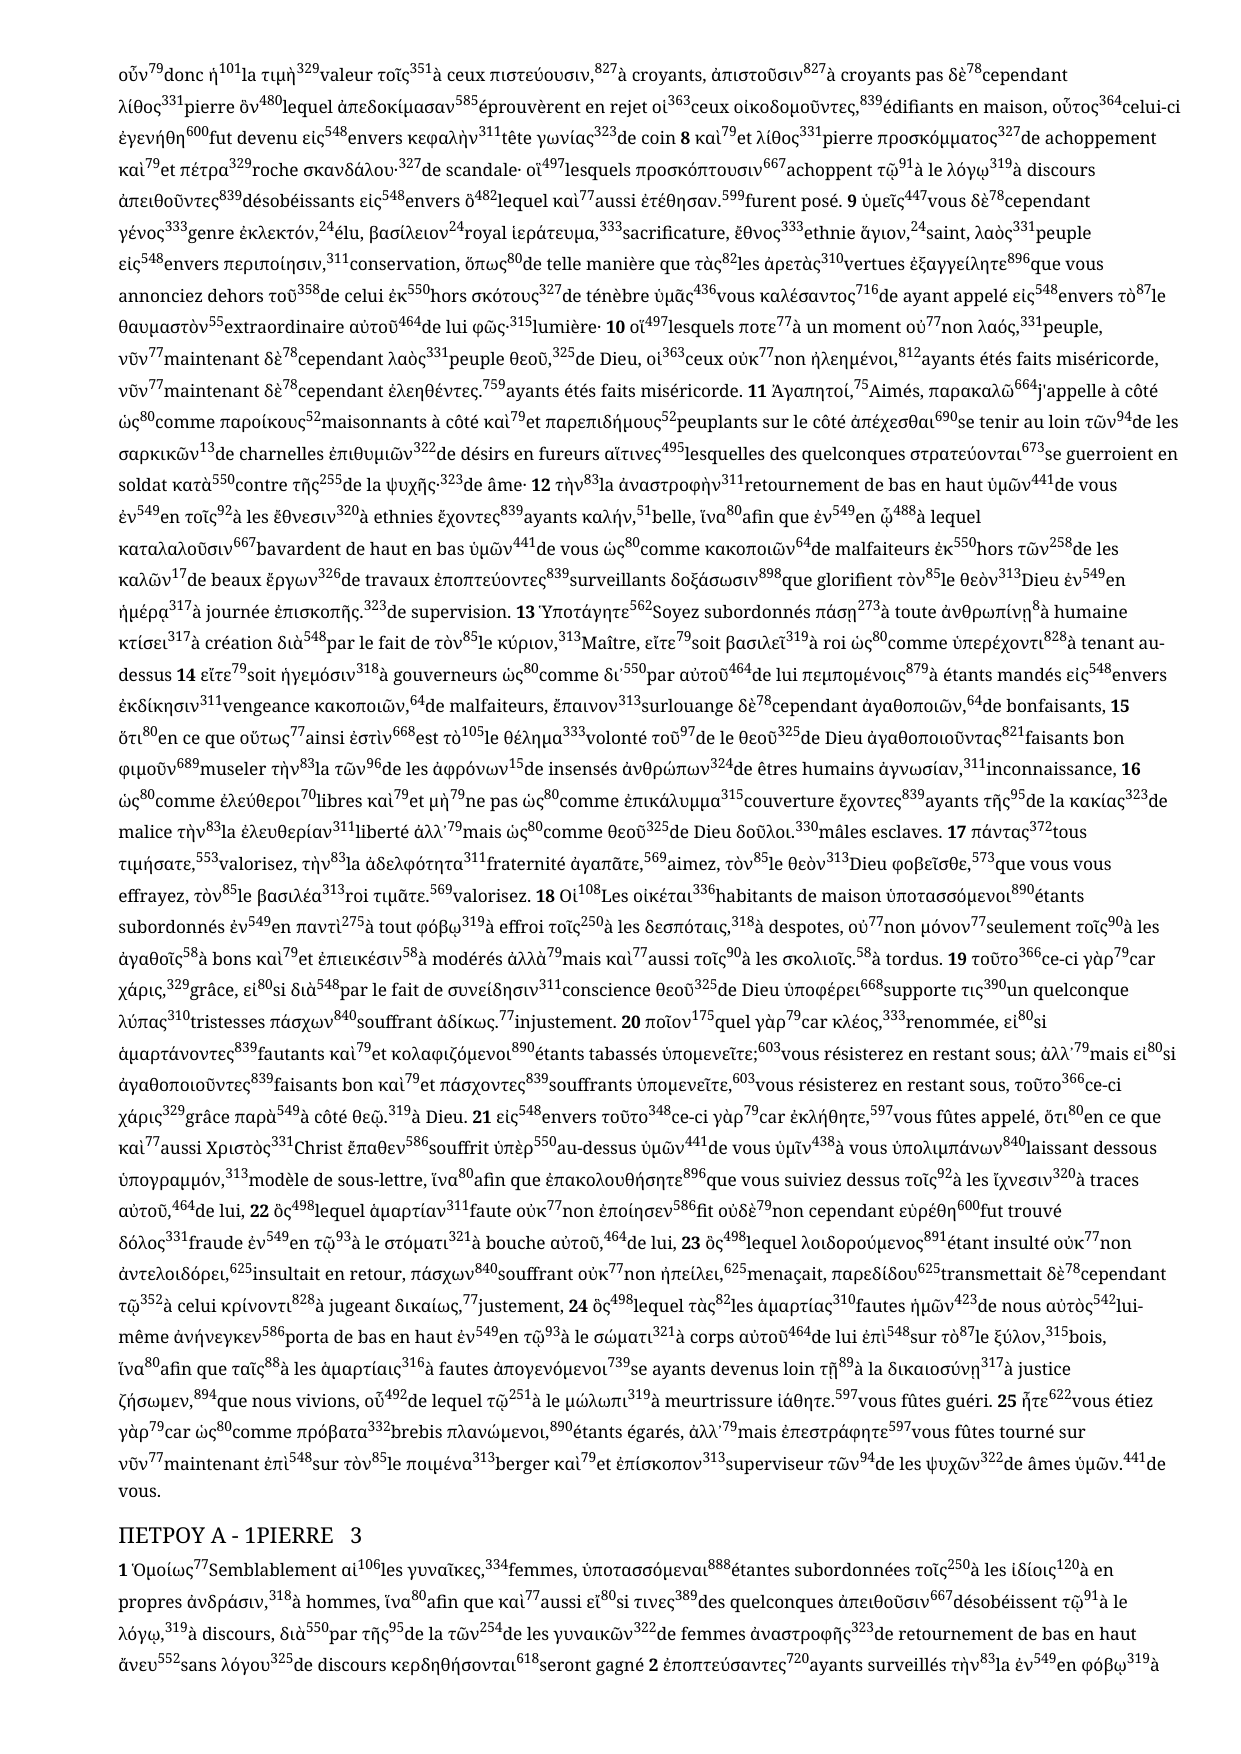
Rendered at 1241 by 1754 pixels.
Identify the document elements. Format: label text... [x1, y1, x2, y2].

text 1 Ἀποθέμενοι739Se ayants déposés οὖν79donc πᾶσαν267toute κακίαν311malice καὶ79et πάντα269tout δόλον313fraude καὶ79et ὑποκρίσεις310hypocrisies καὶ79et φθόνους312envies καὶ79et πάσας266toutes καταλαλιὰς310bavardages de haut en bas 2 ὡς80comme ἀρτιγέννητα23à l’instant engendrés βρέφη332bébés τὸ87le λογικὸν6logique ἄδολον6sans fraude γάλα315lait ἐπιποθήσατε,553désirez au-dessus, ἵνα80afin que ἐν549en αὐτῷ460à lui αὐξηθῆτε908que vous soyez crû εἰς548envers σωτηρίαν,311sauvetage, 3 εἰ80si ἐγεύσασθε589vous vous goûtâtes ὅτι80en ce que χρηστὸς47utile bon ὁ103le κύριος.331Maître. 4 πρὸς548vers ὃν480lequel προσερχόμενοι866se venants vers λίθον313pierre ζῶντα822vivant ὑπὸ550sous ἀνθρώπων324de êtres humains μὲν79certes ἀποδεδοκιμασμένον,796ayant été éprouvé en rejet, παρὰ549à côté δὲ78cependant θεῷ319à Dieu ἐκλεκτὸν53élu ἔντιμον,53en valeur, 5 καὶ77aussi αὐτοὶ523vous-mêmes ὡς80comme λίθοι330pierres ζῶντες839vivants οἰκοδομεῖσθε677vous êtes édifiés en maison οἶκος331maison πνευματικὸς22soufflique εἰς548envers ἱεράτευμα315sacrificature ἅγιον6saint ἀνενέγκαι681porter de bas en haut πνευματικὰς1souffliques θυσίας310sacrifices εὐπροσδέκτους1bien acceptables auprès θεῷ319à Dieu διὰ550par Ἰησοῦ325de Iésous Χριστοῦ.325de Christ. 6 διότι80parce que περιέχει668a autour ἐν549en γραφῇ·317à graphe· ἰδοὺ306voici τίθημι664je pose ἐν549en Σιὼν317à Sion λίθον313pierre ἀκρογωνιαῖον53extrémité de l’angle ἐκλεκτὸν4élu ἔντιμον,4en valeur, καὶ79et ὁ364celui πιστεύων840croyant ἐπ᾽549sur αὐτῷ458à lui οὐ77non μὴ77ne pas καταισχυνθῇ.911que soit couvert de honte. 7 ὑμῖν438à vous οὖν79donc ἡ101la τιμὴ329valeur τοῖς351à ceux πιστεύουσιν,827à croyants, ἀπιστοῦσιν827à croyants pas δὲ78cependant λίθος331pierre ὃν480lequel ἀπεδοκίμασαν585éprouvèrent en rejet οἱ363ceux οἰκοδομοῦντες,839édifiants en maison, οὗτος364celui-ci ἐγενήθη600fut devenu εἰς548envers κεφαλὴν311tête γωνίας323de coin 8 καὶ79et λίθος331pierre προσκόμματος327de achoppement καὶ79et πέτρα329roche σκανδάλου·327de scandale· οἳ497lesquels προσκόπτουσιν667achoppent τῷ91à le λόγῳ319à discours ἀπειθοῦντες839désobéissants εἰς548envers ὃ482lequel καὶ77aussi ἐτέθησαν.599furent posé. 9 ὑμεῖς447vous δὲ78cependant γένος333genre ἐκλεκτόν,24élu, βασίλειον24royal ἱεράτευμα,333sacrificature, ἔθνος333ethnie ἅγιον,24saint, λαὸς331peuple εἰς548envers περιποίησιν,311conservation, ὅπως80de telle manière que τὰς82les ἀρετὰς310vertues ἐξαγγείλητε896que vous annonciez dehors τοῦ358de celui ἐκ550hors σκότους327de ténèbre ὑμᾶς436vous καλέσαντος716de ayant appelé εἰς548envers τὸ87le θαυμαστὸν55extraordinaire αὐτοῦ464de lui φῶς·315lumière· 10 οἵ497lesquels ποτε77à un moment οὐ77non λαός,331peuple, νῦν77maintenant δὲ78cependant λαὸς331peuple θεοῦ,325de Dieu, οἱ363ceux οὐκ77non ἠλεημένοι,812ayants étés faits miséricorde, νῦν77maintenant δὲ78cependant ἐλεηθέντες.759ayants étés faits miséricorde. 11 Ἀγαπητοί,75Aimés, παρακαλῶ664j'appelle à côté ὡς80comme παροίκους52maisonnants à côté καὶ79et παρεπιδήμους52peuplants sur le côté ἀπέχεσθαι690se tenir au loin τῶν94de les σαρκικῶν13de charnelles ἐπιθυμιῶν322de désirs en fureurs αἵτινες495lesquelles des quelconques στρατεύονται673se guerroient en soldat κατὰ550contre τῆς255de la ψυχῆς·323de âme· 12 τὴν83la ἀναστροφὴν311retournement de bas en haut ὑμῶν441de vous ἐν549en τοῖς92à les ἔθνεσιν320à ethnies ἔχοντες839ayants καλήν,51belle, ἵνα80afin que ἐν549en ᾧ488à lequel καταλαλοῦσιν667bavardent de haut en bas ὑμῶν441de vous ὡς80comme κακοποιῶν64de malfaiteurs ἐκ550hors τῶν258de les καλῶν17de beaux ἔργων326de travaux ἐποπτεύοντες839surveillants δοξάσωσιν898que glorifient τὸν85le θεὸν313Dieu ἐν549en ἡμέρᾳ317à journée ἐπισκοπῆς.323de supervision. 13 Ὑποτάγητε562Soyez subordonnés πάσῃ273à toute ἀνθρωπίνῃ8à humaine κτίσει317à création διὰ548par le fait de τὸν85le κύριον,313Maître, εἴτε79soit βασιλεῖ319à roi ὡς80comme ὑπερέχοντι828à tenant au-dessus 14 εἴτε79soit ἡγεμόσιν318à gouverneurs ὡς80comme δι᾽550par αὐτοῦ464de lui πεμπομένοις879à étants mandés εἰς548envers ἐκδίκησιν311vengeance κακοποιῶν,64de malfaiteurs, ἔπαινον313surlouange δὲ78cependant ἀγαθοποιῶν,64de bonfaisants, 15 ὅτι80en ce que οὕτως77ainsi ἐστὶν668est τὸ105le θέλημα333volonté τοῦ97de le θεοῦ325de Dieu ἀγαθοποιοῦντας821faisants bon φιμοῦν689museler τὴν83la τῶν96de les ἀφρόνων15de insensés ἀνθρώπων324de êtres humains ἀγνωσίαν,311inconnaissance, 16 ὡς80comme ἐλεύθεροι70libres καὶ79et μὴ79ne pas ὡς80comme ἐπικάλυμμα315couverture ἔχοντες839ayants τῆς95de la κακίας323de malice τὴν83la ἐλευθερίαν311liberté ἀλλ᾽79mais ὡς80comme θεοῦ325de Dieu δοῦλοι.330mâles esclaves. 17 πάντας372tous τιμήσατε,553valorisez, τὴν83la ἀδελφότητα311fraternité ἀγαπᾶτε,569aimez, τὸν85le θεὸν313Dieu φοβεῖσθε,573que vous vous effrayez, τὸν85le βασιλέα313roi τιμᾶτε.569valorisez. 18 Οἱ108Les οἰκέται336habitants de maison ὑποτασσόμενοι890étants subordonnés ἐν549en παντὶ275à tout φόβῳ319à effroi τοῖς250à les δεσπόταις,318à despotes, οὐ77non μόνον77seulement τοῖς90à les ἀγαθοῖς58à bons καὶ79et ἐπιεικέσιν58à modérés ἀλλὰ79mais καὶ77aussi τοῖς90à les σκολιοῖς.58à tordus. 19 τοῦτο366ce-ci γὰρ79car χάρις,329grâce, εἰ80si διὰ548par le fait de συνείδησιν311conscience θεοῦ325de Dieu ὑποφέρει668supporte τις390un quelconque λύπας310tristesses πάσχων840souffrant ἀδίκως.77injustement. 20 ποῖον175quel γὰρ79car κλέος,333renommée, εἰ80si ἁμαρτάνοντες839fautants καὶ79et κολαφιζόμενοι890étants tabassés ὑπομενεῖτε;603vous résisterez en restant sous; ἀλλ᾽79mais εἰ80si ἀγαθοποιοῦντες839faisants bon καὶ79et πάσχοντες839souffrants ὑπομενεῖτε,603vous résisterez en restant sous, τοῦτο366ce-ci χάρις329grâce παρὰ549à côté θεῷ.319à Dieu. 21 εἰς548envers τοῦτο348ce-ci γὰρ79car ἐκλήθητε,597vous fûtes appelé, ὅτι80en ce que καὶ77aussi Χριστὸς331Christ ἔπαθεν586souffrit ὑπὲρ550au-dessus ὑμῶν441de vous ὑμῖν438à vous ὑπολιμπάνων840laissant dessous ὑπογραμμόν,313modèle de sous-lettre, ἵνα80afin que ἐπακολουθήσητε896que vous suiviez dessus τοῖς92à les ἴχνεσιν320à traces αὐτοῦ,464de lui, 22 ὃς498lequel ἁμαρτίαν311faute οὐκ77non ἐποίησεν586fit οὐδὲ79non cependant εὑρέθη600fut trouvé δόλος331fraude ἐν549en τῷ93à le στόματι321à bouche αὐτοῦ,464de lui, 23 ὃς498lequel λοιδορούμενος891étant insulté οὐκ77non ἀντελοιδόρει,625insultait en retour, πάσχων840souffrant οὐκ77non ἠπείλει,625menaçait, παρεδίδου625transmettait δὲ78cependant τῷ352à celui κρίνοντι828à jugeant δικαίως,77justement, 24 ὃς498lequel τὰς82les ἁμαρτίας310fautes ἡμῶν423de nous αὐτὸς542lui-même ἀνήνεγκεν586porta de bas en haut ἐν549en τῷ93à le σώματι321à corps αὐτοῦ464de lui ἐπὶ548sur τὸ87le ξύλον,315bois, ἵνα80afin que ταῖς88à les ἁμαρτίαις316à fautes ἀπογενόμενοι739se ayants devenus loin τῇ89à la δικαιοσύνῃ317à justice ζήσωμεν,894que nous vivions, οὗ492de lequel τῷ251à le μώλωπι319à meurtrissure ἰάθητε.597vous fûtes guéri. 25 ἦτε622vous étiez γὰρ79car ὡς80comme πρόβατα332brebis πλανώμενοι,890étants égarés, ἀλλ᾽79mais ἐπεστράφητε597vous fûtes tourné sur νῦν77maintenant ἐπὶ548sur τὸν85le ποιμένα313berger καὶ79et ἐπίσκοπον313superviseur τῶν94de les ψυχῶν322de âmes ὑμῶν.441de vous. [118, 59, 1181, 1502]
text 1 Ὁμοίως77Semblablement αἱ106les γυναῖκες,334femmes, ὑποτασσόμεναι888étantes subordonnées τοῖς250à les ἰδίοις120à en propres ἀνδράσιν,318à hommes, ἵνα80afin que καὶ77aussi εἴ80si τινες389des quelconques ἀπειθοῦσιν667désobéissent τῷ91à le λόγῳ,319à discours, διὰ550par τῆς95de la τῶν254de les γυναικῶν322de femmes ἀναστροφῆς323de retournement de bas en haut ἄνευ552sans λόγου325de discours κερδηθήσονται618seront gagné 2 ἐποπτεύσαντες720ayants surveillés τὴν83la ἐν549en φόβῳ319à effroi ἁγνὴν2consacrée ἀναστροφὴν311retournement de bas en haut ὑμῶν.441de vous. 3 ὧν489de lesquelles ἔστω572soit οὐχ77non ὁ364celui ἔξωθεν77au dehors ἐμπλοκῆς323de tresse τριχῶν322de cheveux καὶ79et περιθέσεως323de mise autour χρυσίων326de objets d'ors ἢ79ou ἐνδύσεως323de mise ἱματίων326de himations κόσμος,331monde, 4 ἀλλ᾽79mais ὁ103le κρυπτὸς71caché τῆς95de la καρδίας323de coeur ἄνθρωπος331être humain ἐν549en τῷ91à le ἀφθάρτῳ59à incorruptible τοῦ99de le πραέως18de doux καὶ79et ἡσυχίου18de tranquille πνεύματος327de souffle ὅ500lequel ἐστιν668est ἐνώπιον552en devant τοῦ97de le θεοῦ325de Dieu πολυτελές.49très coûteux. 5 οὕτως77ainsi γάρ79car ποτε77à un moment καὶ77aussi αἱ100les ἅγιαι19saintes γυναῖκες328femmes αἱ361celles ἐλπίζουσαι837espérantes εἰς548envers θεὸν313Dieu ἐκόσμουν624arrangeaient ἑαυτὰς525elles-mêmes ὑποτασσόμεναι888étantes subordonnées τοῖς250à les ἰδίοις120à en propres ἀνδράσιν,318à hommes, 6 ὡς80comme Σάρρα329Sarra ὑπήκουσεν586écouta en soumission τῷ91à le Ἀβραὰμ319à Abraam κύριον313Maître αὐτὸν452lui καλοῦσα838appelante ἧς490de laquelle ἐγενήθητε597vous fûtes devenu τέκνα332enfants ἀγαθοποιοῦσαι837faisantes bon καὶ79et μὴ77ne pas φοβούμεναι864se effrayantes μηδεμίαν267ne pas une πτόησιν.311terreur. 7 Οἱ108Les ἄνδρες336hommes ὁμοίως,77semblablement, συνοικοῦντες839cohabitants maison κατὰ548selon γνῶσιν311connaissance ὡς80comme ἀσθενεστέρῳ12à plus faible σκεύει321à ustensile τῷ93à le γυναικείῳ,61à féminin, ἀπονέμοντες839attribuants τιμὴν311valeur ὡς80comme καὶ77aussi συγκληρονόμοις58à cohéritiers χάριτος323de grâce ζωῆς323de vie εἰς548envers τὸ348ce μὴ77ne pas ἐγκόπτεσθαι692être incisé τὰς82les προσευχὰς310prières ὑμῶν.441de vous. 8 Τὸ87Le δὲ78cependant τέλος315achèvement πάντες393tous ὁμόφρονες,70des mêmes émotions, συμπαθεῖς,70compatissants, φιλάδελφοι,70d'amitiés fraternels, εὔσπλαγχνοι,70biens d'entrailles, ταπεινόφρονες,70bas d’émotions, 9 μὴ79ne pas ἀποδιδόντες839redonnants κακὸν55malicieux ἀντὶ550contre κακοῦ67de malicieux ἢ79ou λοιδορίαν311insulte ἀντὶ550contre λοιδορίας,323de insulte, τοὐναντίον77au contraire δὲ78cependant εὐλογοῦντες,839élogiants, ὅτι80en ce que εἰς548envers τοῦτο348ce-ci ἐκλήθητε,597vous fûtes appelé, ἵνα80afin que εὐλογίαν311éloge κληρονομήσητε.896que vous héritiez. 10 ὁ364celui γὰρ79car θέλων840voulant ζωὴν311vie ἀγαπᾶν689aimer καὶ79et ἰδεῖν681voir ἡμέρας310journées ἀγαθὰς1bonnes παυσάτω556pause τὴν243la γλῶσσαν311langue ἀπὸ550au loin κακοῦ67de malicieux καὶ79et χείλη314lèvres τοῦ360de ce μὴ77ne pas λαλῆσαι681bavarder δόλον,313fraude, 11 ἐκκλινάτω556décline δὲ78cependant ἀπὸ550au loin κακοῦ67de malicieux καὶ79et ποιησάτω556fasse ἀγαθόν,55bon, ζητησάτω556cherche εἰρήνην311paix καὶ79et διωξάτω556poursuive αὐτήν·450elle· 12 ὅτι80en ce que ὀφθαλμοὶ330yeux κυρίου325de Maître ἐπὶ548sur δικαίους52justes καὶ79et ὦτα332oreilles αὐτοῦ464de lui εἰς548envers δέησιν311supplication αὐτῶν,463de eux, πρόσωπον333face δὲ78cependant κυρίου325de Maître ἐπὶ548sur ποιοῦντας821faisants κακά.54malicieux. 13 Καὶ79Et τίς410quel ὁ364celui κακώσων765qui fera du mal ὑμᾶς,436vous, ἐὰν80si le cas échéant τοῦ99de le ἀγαθοῦ67de bon ζηλωταὶ330zélotes γένησθε;902que vous vous deveniez; 14 ἀλλ᾽79mais εἰ80si καὶ77aussi πάσχοιτε698que vous souffriez διὰ548par le fait de δικαιοσύνην,311justice, μακάριοι.70bienheureux. τὸν85le δὲ78cependant φόβον313effroi αὐτῶν463de eux μὴ79ne pas φοβηθῆτε562soyez effrayés μηδὲ79ni cependant ταραχθῆτε,908que vous soyez troublé, 15 κύριον313Maître δὲ78cependant τὸν85le Χριστὸν313Christ ἁγιάσατε553sanctifiez ἐν549en ταῖς88à les καρδίαις316à coeurs ὑμῶν,441de vous, ἕτοιμοι46prêts ἀεὶ77toujours πρὸς548vers ἀπολογίαν311apologie παντὶ378à tout τῷ352à celui αἰτοῦντι828à demandant ὑμᾶς436vous λόγον313discours περὶ550autour τῆς95de la ἐν549en ὑμῖν438à vous ἐλπίδος,323de espérance, 16 ἀλλὰ79mais μετὰ550avec πραΰτητος323de douceur καὶ79et φόβου,325de effroi, συνείδησιν311conscience ἔχοντες839ayants ἀγαθήν,51bonne, ἵνα80afin que ἐν549en ᾧ488à lequel καταλαλεῖσθε677vous êtes bavardés de haut en bas καταισχυνθῶσιν910que soient couvert de honte οἱ363ceux ἐπηρεάζοντες839calomniants ὑμῶν441de vous τὴν83la ἀγαθὴν51bonne ἐν549en Χριστῷ319à Christ ἀναστροφήν.311retournement de bas en haut. 17 κρεῖττον49meilleur γὰρ79car ἀγαθοποιοῦντας,821faisants bon, εἰ80si θέλοι700que veuille τὸ105le θέλημα333volonté τοῦ97de le θεοῦ,325de Dieu, πάσχειν689souffrir ἢ79ou κακοποιοῦντας.821faisants mal. 18 ὅτι80en ce que καὶ77aussi Χριστὸς331Christ ἅπαξ77une fois περὶ550autour ἁμαρτιῶν322de fautes ὑπὲρ550au-dessus ὑμῶν441de vous ἀπέθανεν,586mourut loin, δίκαιος71juste ὑπὲρ550au-dessus ἀδίκων,64de injustes, ἵνα80afin que ὑμᾶς436vous προσαγάγῃ899que amène τῷ91à le θεῷ319à Dieu θανατωθεὶς760ayant été mis à trépas μὲν79certes σαρκί,317à chair, ζῳοποιηθεὶς760ayant été fait être vivant δὲ78cependant πνεύματι·321à souffle· 19 ἐν549en ᾧ488à lequel καὶ77aussi τοῖς92à les ἐν549en φυλακῇ317à gardiennage πνεύμασιν320à souffles πορευθεὶς760ayant été allé ἐκήρυξεν586annonça 20 ἀπειθήσασίν712à ayants désobéis ποτε,77à un moment, ὅτε77lorsque ἀπεξεδέχετο631se attendait longuement ἡ101la τοῦ97de le θεοῦ325de Dieu μακροθυμία329distance de fureur ἐν549en ἡμέραις316à journées Νῶε325de Noé κατασκευαζομένης883de étante préparée de haut en bas κιβωτοῦ323de arche εἰς548envers ἣν478laquelle ὀλίγοι,389peu, τοῦτ᾽366ce-ci ἔστιν668est ὀκτὼ194huit ψυχαί,328âmes, διεσώθησαν599furent sauvé par le fait de δι᾽550par ὕδατος327de eau 21 ὃ500lequel καὶ77aussi ὑμᾶς436vous ἀντίτυπον73contre modèle frappé νῦν77maintenant σῴζει668sauve βάπτισμα,333baptême, οὐ77non σαρκὸς323de chair ἀπόθεσις329déposition ῥύπου325de crasse ἀλλὰ79mais συνειδήσεως323de conscience ἀγαθῆς14de bonne ἐπερώτημα333surinterrogation εἰς548envers θεόν,313Dieu, δι᾽550par ἀναστάσεως323de redressement Ἰησοῦ325de Iésous Χριστοῦ325de Christ 22 ὅς498lequel ἐστιν668est ἐν549en δεξιᾷ57à droite τοῦ97de le θεοῦ325de Dieu πορευθεὶς760ayant été allé εἰς548envers οὐρανὸν313ciel ὑποταγέντων753de ayants étés subordonnés αὐτῷ458à lui ἀγγέλων324de anges καὶ79et ἐξουσιῶν322de autorités καὶ79et δυνάμεων.322de puissances. [118, 1554, 1181, 1677]
text ΠΕΤΡΟΥ Α - 1PIERRE 3 [118, 1520, 1181, 1550]
